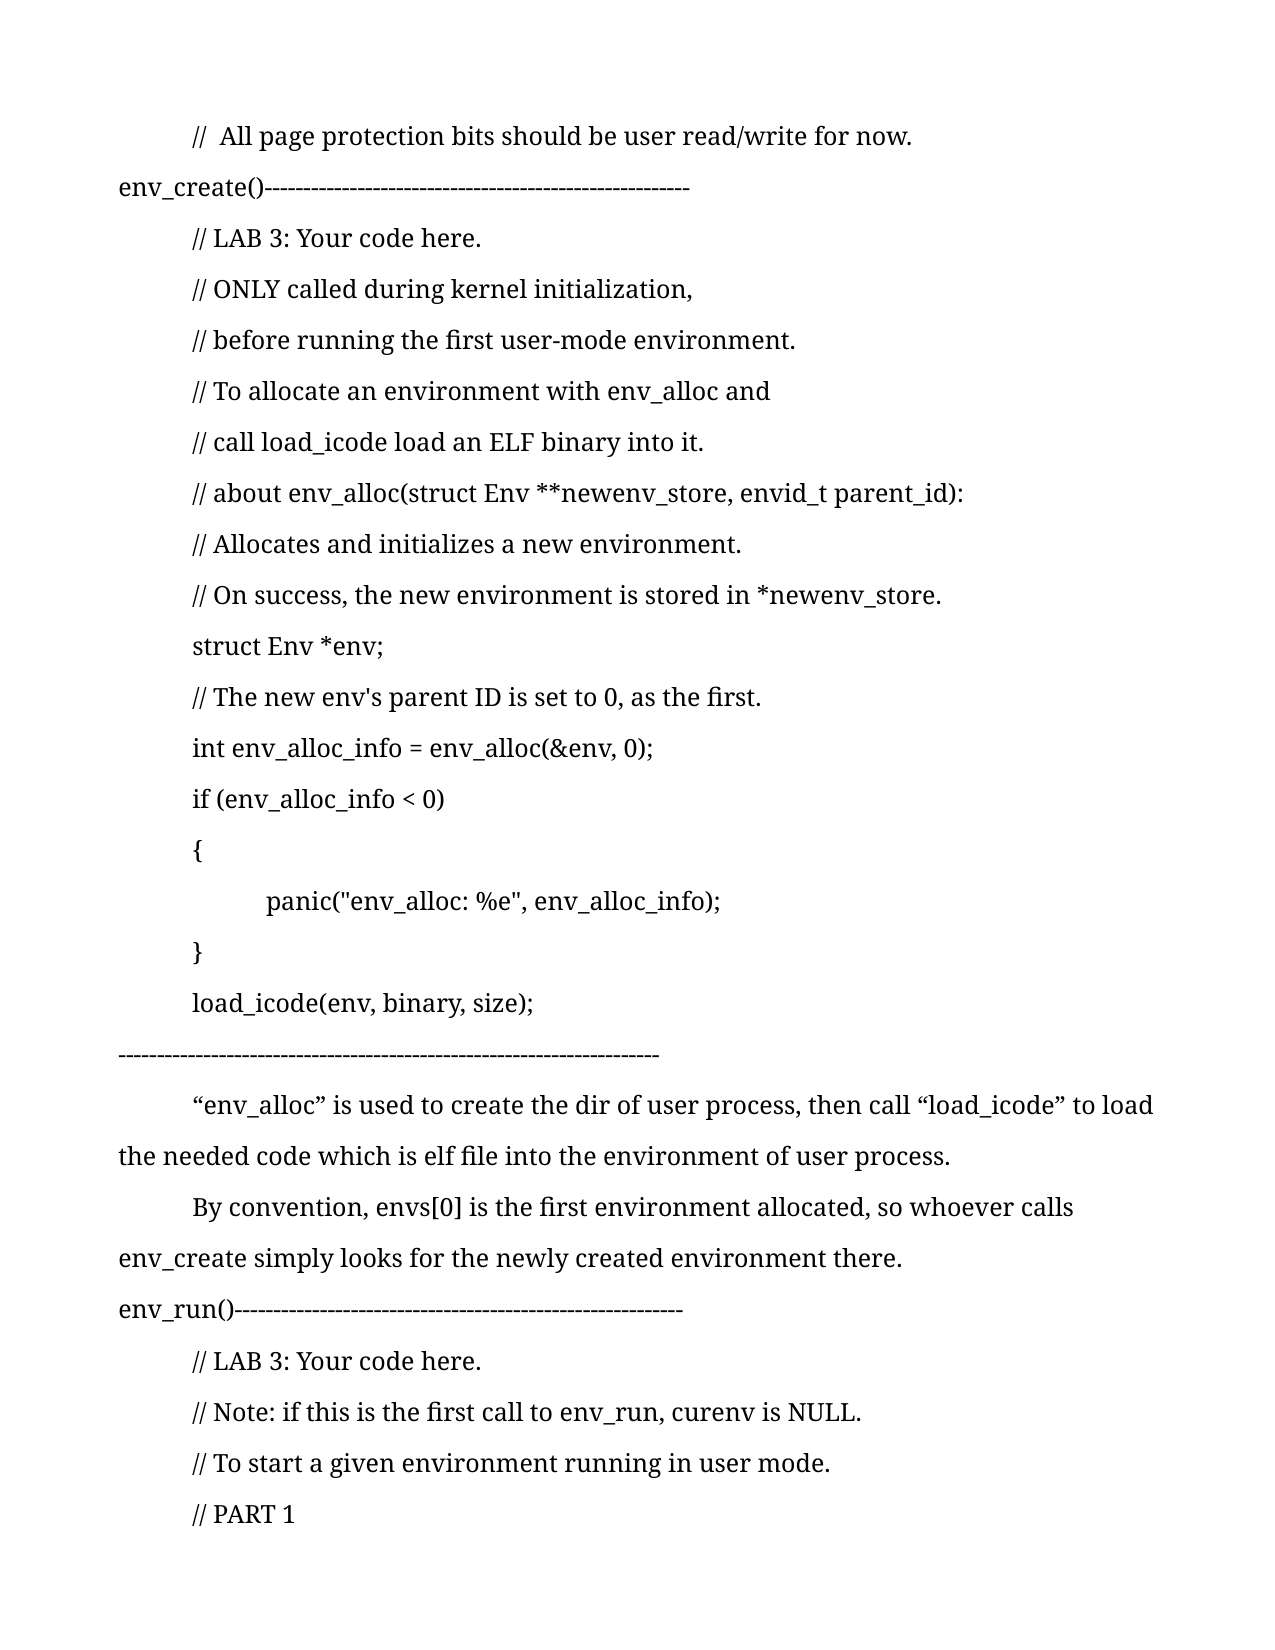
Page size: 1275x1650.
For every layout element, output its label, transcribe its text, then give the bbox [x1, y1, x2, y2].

text // The new env's parent ID is set to 0, as the first. [118, 679, 1157, 714]
text // On success, the new environment is stored in *newenv_store. [118, 577, 1157, 612]
text } [118, 935, 1157, 969]
text // PART 1 [118, 1496, 1157, 1530]
text // Note: if this is the first call to env_run, curenv is NULL. [118, 1394, 1157, 1428]
text struct Env *env; [118, 628, 1157, 663]
text panic("env_alloc: %e", env_alloc_info); [118, 884, 1157, 918]
text int env_alloc_info = env_alloc(&env, 0); [118, 731, 1157, 765]
text { [118, 833, 1157, 867]
text // To start a given environment running in user mode. [118, 1445, 1157, 1479]
text // before running the first user-mode environment. [118, 322, 1157, 356]
text load_icode(env, binary, size); ---------------------------------------------------------------------- “env_alloc” is used to create the dir of user process, then call “load_icode” to load the needed code which is elf file into the environment of user process. By convention, envs[0] is the first environment allocated, so whoever calls env_create simply looks for the newly created environment there. env_run()---------------------------------------------------------- // LAB 3: Your code here. [118, 986, 1157, 1377]
text // To allocate an environment with env_alloc and [118, 373, 1157, 407]
text // ONLY called during kernel initialization, [118, 271, 1157, 305]
text // call load_icode load an ELF binary into it. [118, 424, 1157, 458]
text if (env_alloc_info < 0) [118, 782, 1157, 816]
text // All page protection bits should be user read/write for now. env_create()------------------------------------------------------- // LAB 3: Your code here. [118, 118, 1157, 254]
text // Allocates and initializes a new environment. [118, 526, 1157, 561]
text // about env_alloc(struct Env **newenv_store, envid_t parent_id): [118, 475, 1157, 509]
